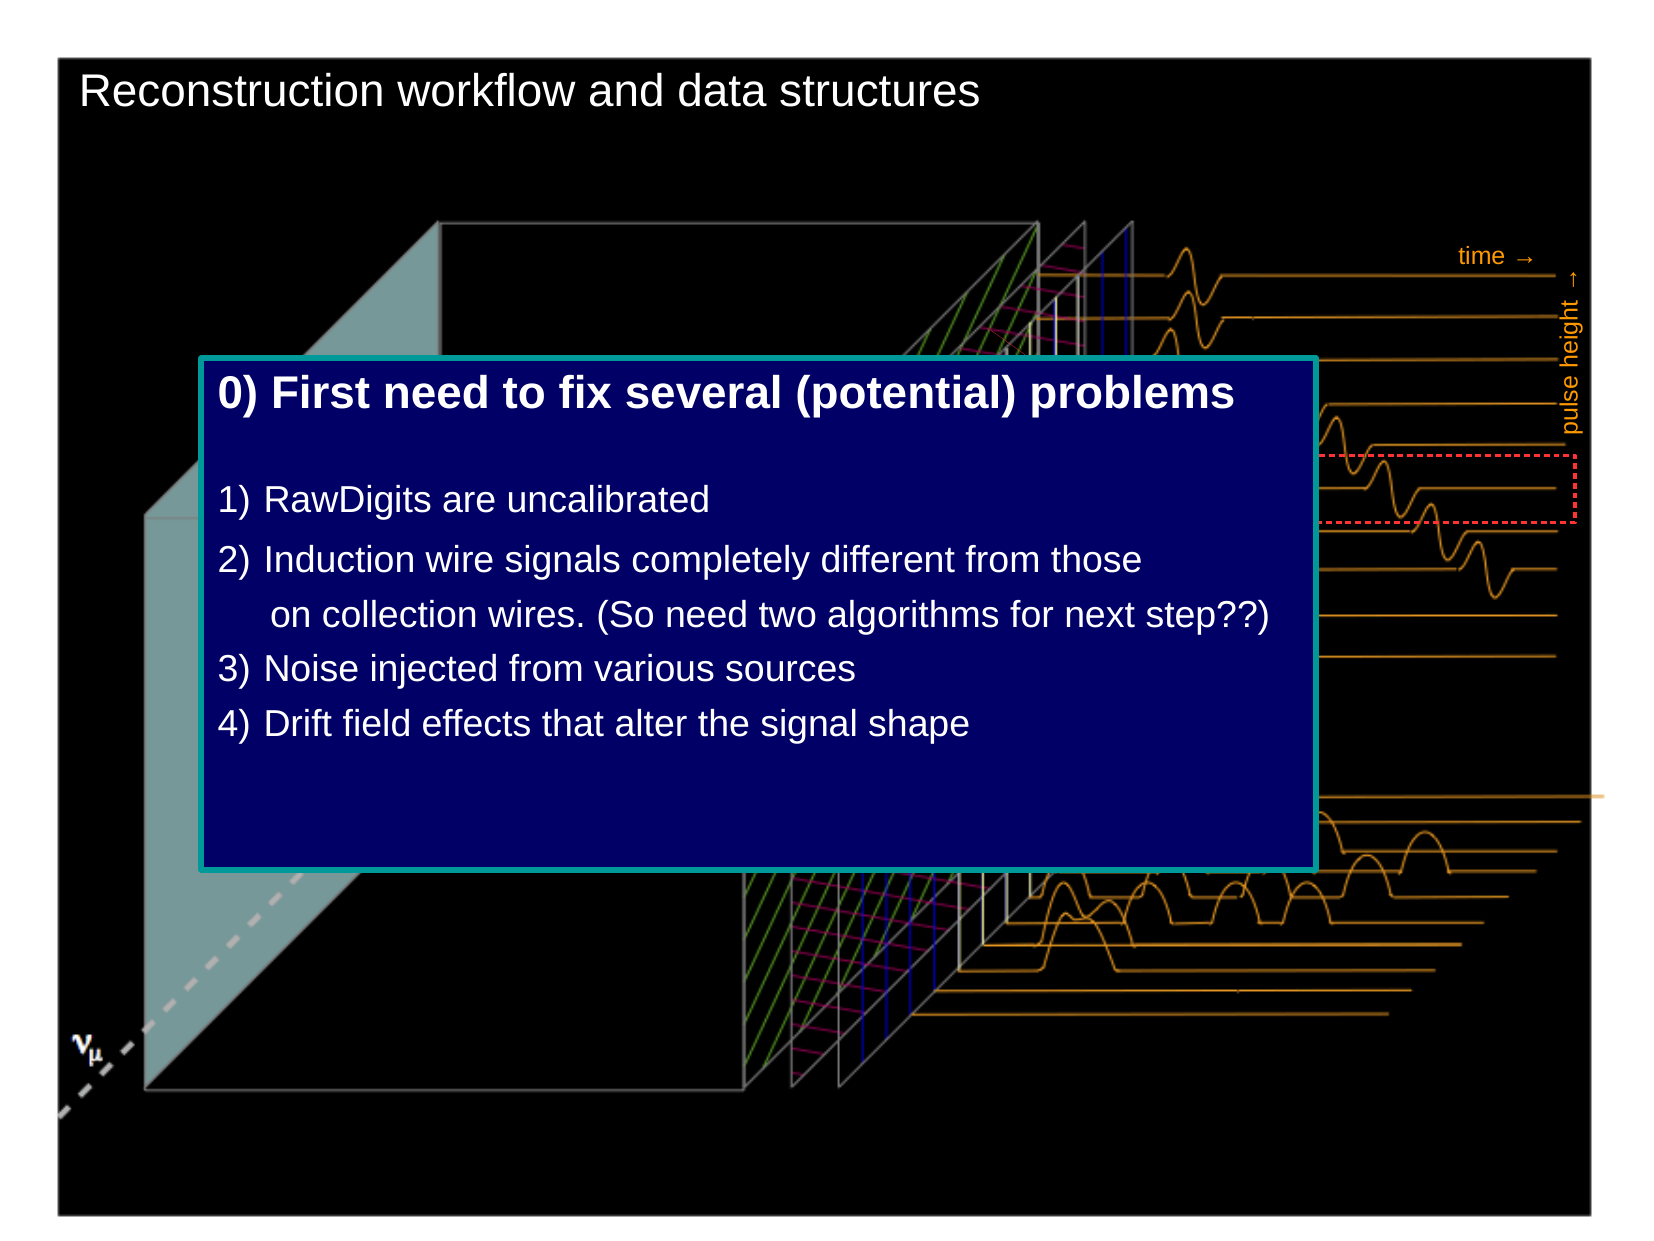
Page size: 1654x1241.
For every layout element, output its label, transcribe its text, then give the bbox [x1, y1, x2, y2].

text_box time → [1443, 234, 1560, 277]
text_box pulse height → [1547, 247, 1591, 451]
text_box 0) First need to fix several (potential) problems RawDigits are uncalibrated Induction wire signals completely different from those on collection wires. (So need two algorithms for next step??) Noise injected from various sources Drift field effects that alter the signal shape [201, 358, 1316, 870]
picture [0, 0, 1650, 1241]
text_box Reconstruction workflow and data structures [64, 57, 1042, 125]
